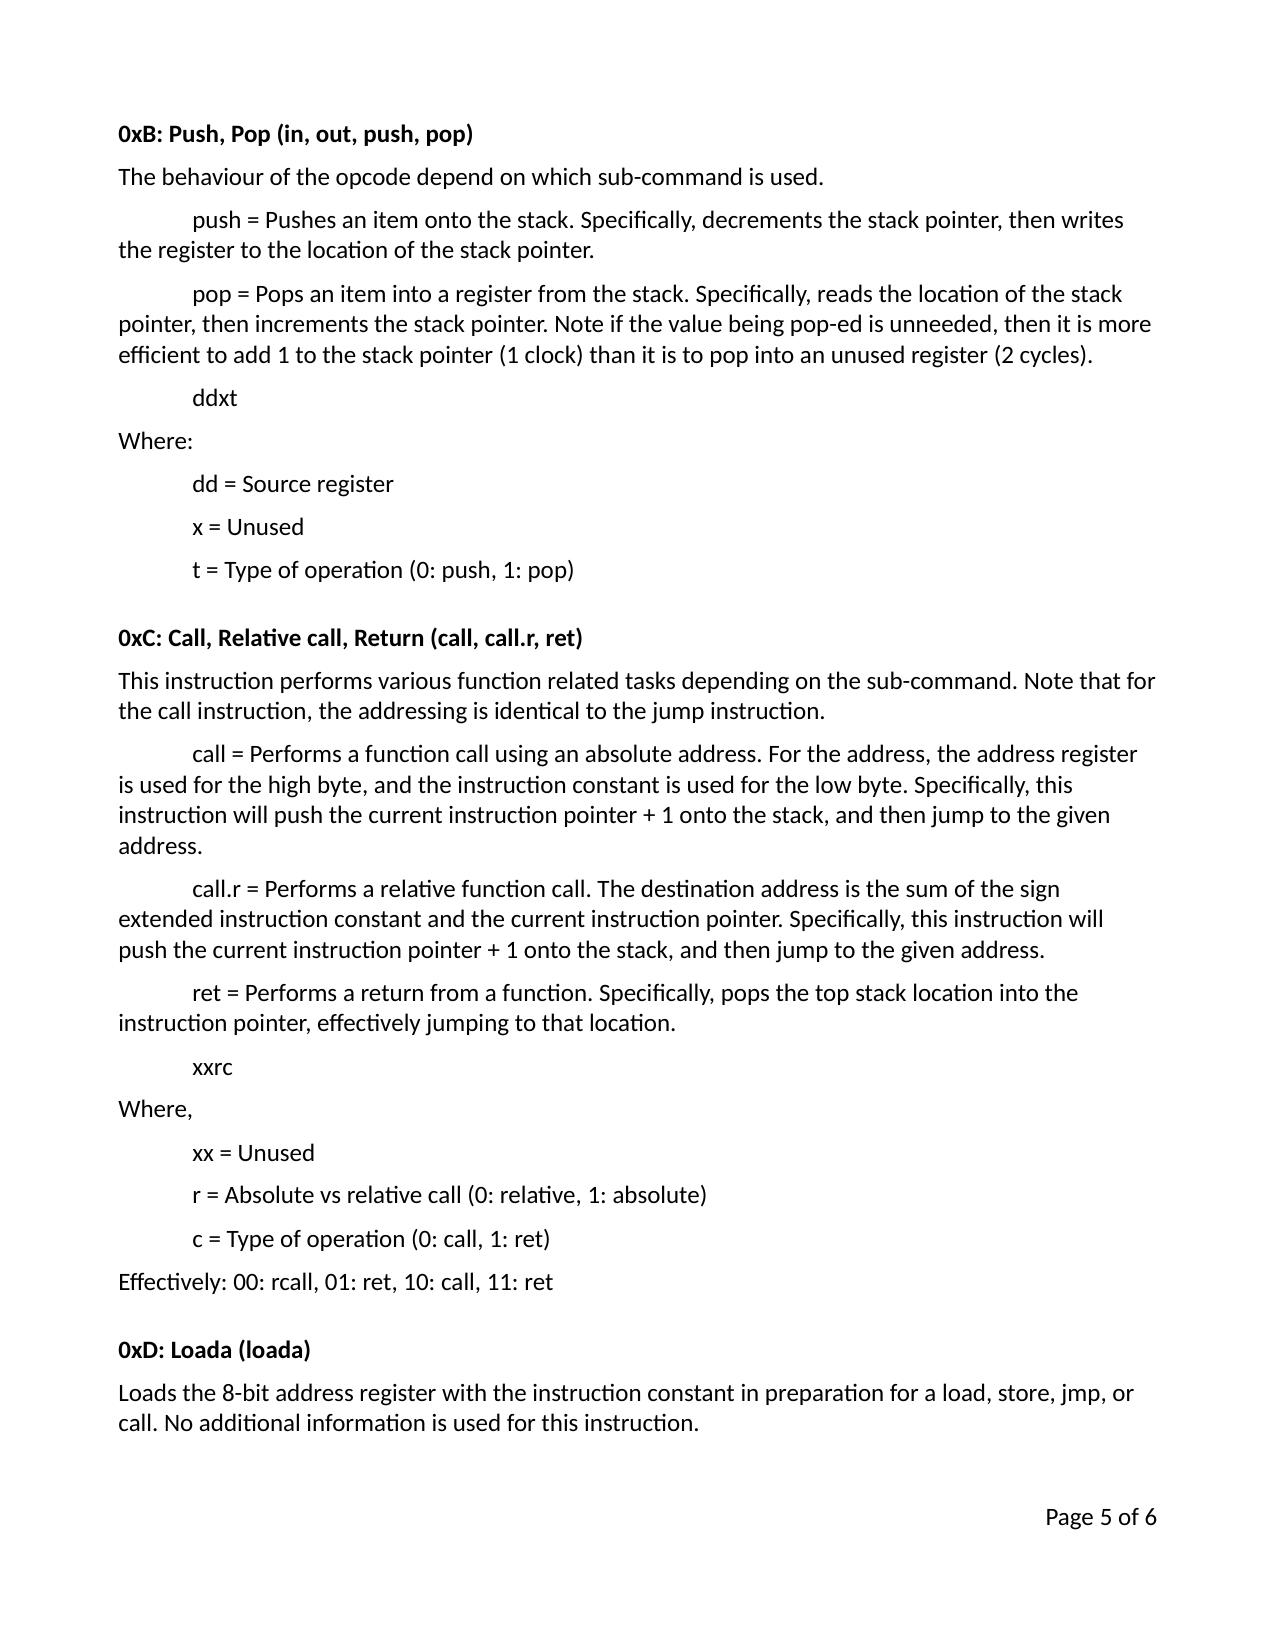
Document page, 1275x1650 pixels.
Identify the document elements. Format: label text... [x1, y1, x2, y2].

text The behaviour of the opcode depend on which sub-command is used. [118, 161, 1157, 192]
text ret = Performs a return from a function. Specifically, pops the top stack location into the instruction pointer, effectively jumping to that location. [118, 977, 1157, 1038]
text dd = Source register [118, 468, 1157, 498]
subtitle 0xD: Loada (loada) [118, 1334, 1157, 1364]
text Where: [118, 425, 1157, 455]
text x = Unused [118, 511, 1157, 541]
text This instruction performs various function related tasks depending on the sub-command. Note that for the call instruction, the addressing is identical to the jump instruction. [118, 665, 1157, 726]
subtitle 0xB: Push, Pop (in, out, push, pop) [118, 118, 1157, 149]
subtitle 0xC: Call, Relative call, Return (call, call.r, ret) [118, 622, 1157, 652]
text xx = Unused [118, 1137, 1157, 1167]
text push = Pushes an item onto the stack. Specifically, decrements the stack pointer, then writes the register to the location of the stack pointer. [118, 204, 1157, 265]
text xxrc [118, 1051, 1157, 1081]
text call.r = Performs a relative function call. The destination address is the sum of the sign extended instruction constant and the current instruction pointer. Specifically, this instruction will push the current instruction pointer + 1 onto the stack, and then jump to the given address. [118, 873, 1157, 964]
text t = Type of operation (0: push, 1: pop) [118, 554, 1157, 584]
text Effectively: 00: rcall, 01: ret, 10: call, 11: ret [118, 1266, 1157, 1296]
text call = Performs a function call using an absolute address. For the address, the address register is used for the high byte, and the instruction constant is used for the low byte. Specifically, this instruction will push the current instruction pointer + 1 onto the stack, and then jump to the given address. [118, 738, 1157, 861]
text c = Type of operation (0: call, 1: ret) [118, 1223, 1157, 1253]
text Loads the 8-bit address register with the instruction constant in preparation for a load, store, jmp, or call. No additional information is used for this instruction. [118, 1377, 1157, 1438]
text r = Absolute vs relative call (0: relative, 1: absolute) [118, 1180, 1157, 1210]
text Where, [118, 1094, 1157, 1124]
text ddxt [118, 382, 1157, 412]
text pop = Pops an item into a register from the stack. Specifically, reads the location of the stack pointer, then increments the stack pointer. Note if the value being pop-ed is unneeded, then it is more efficient to add 1 to the stack pointer (1 clock) than it is to pop into an unused register (2 cycles). [118, 278, 1157, 369]
